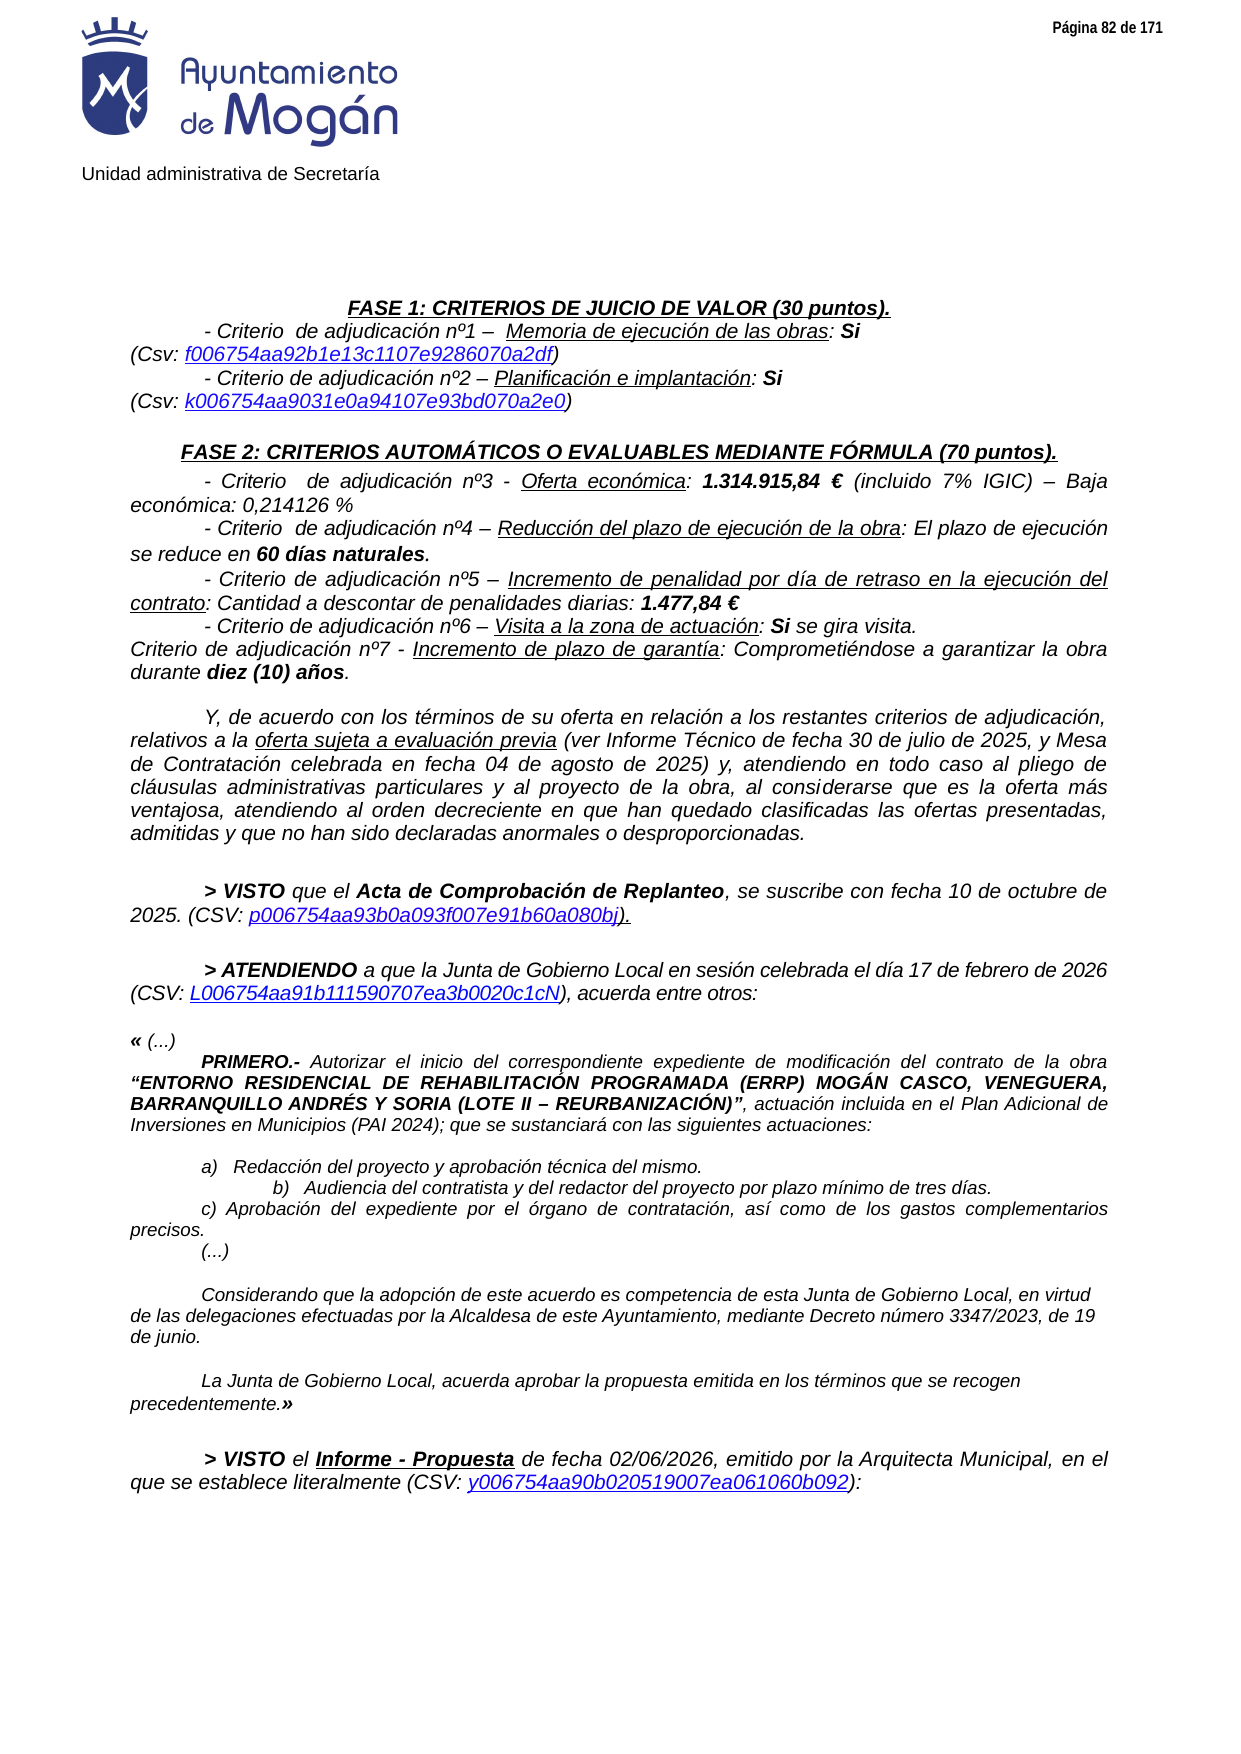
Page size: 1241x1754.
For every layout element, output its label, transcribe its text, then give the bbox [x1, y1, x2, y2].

text - Criterio de adjudicación nº6 – Visita a la zona de actuación: Si se gira visita. [130, 614, 1110, 638]
text - Criterio de adjudicación nº3 - Oferta económica: 1.314.915,84 € (incluido 7% IGIC) – Baja económica: 0,214126 % [130, 470, 1110, 516]
text - Criterio de adjudicación nº2 – Planificación e implantación: Si [130, 366, 1110, 389]
text (Csv: k006754aa9031e0a94107e93bd070a2e0) [130, 389, 1110, 413]
text > ATENDIENDO a que la Junta de Gobierno Local en sesión celebrada el día 17 de febrero de 2026 (CSV: L006754aa91b111590707ea3b0020c1cN), acuerda entre otros: [130, 959, 1110, 1005]
text FASE 1: CRITERIOS DE JUICIO DE VALOR (30 puntos). [130, 296, 1110, 320]
text Criterio de adjudicación nº7 - Incremento de plazo de garantía: Comprometiéndose a garantizar la obra durante diez (10) años. [130, 638, 1110, 684]
text > VISTO que el Acta de Comprobación de Replanteo, se suscribe con fecha 10 de octubre de 2025. (CSV: p006754aa93b0a093f007e91b60a080bj). [130, 880, 1110, 926]
text FASE 2: CRITERIOS AUTOMÁTICOS O EVALUABLES MEDIANTE FÓRMULA (70 puntos). [130, 440, 1110, 464]
text PRIMERO.- Autorizar el inicio del correspondiente expediente de modificación del contrato de la obra “ENTORNO RESIDENCIAL DE REHABILITACIÓN PROGRAMADA (ERRP) MOGÁN CASCO, VENEGUERA, BARRANQUILLO ANDRÉS Y SORIA (LOTE II – REURBANIZACIÓN)”, actuación incluida en el Plan Adicional de Inversiones en Municipios (PAI 2024); que se sustanciará con las siguientes actuaciones: [130, 1052, 1110, 1135]
text (...) [130, 1241, 1110, 1262]
text - Criterio de adjudicación nº1 – Memoria de ejecución de las obras: Si [130, 320, 1110, 343]
text (Csv: f006754aa92b1e13c1107e9286070a2df) [130, 343, 1110, 366]
text c) Aprobación del expediente por el órgano de contratación, así como de los gastos complementarios precisos. [130, 1199, 1110, 1241]
text > VISTO el Informe - Propuesta de fecha 02/06/2026, emitido por la Arquitecta Municipal, en el que se establece literalmente (CSV: y006754aa90b020519007ea061060b092): [130, 1447, 1110, 1494]
text a) Redacción del proyecto y aprobación técnica del mismo. [130, 1157, 1110, 1178]
text Considerando que la adopción de este acuerdo es competencia de esta Junta de Gobierno Local, en virtud de las delegaciones efectuadas por la Alcaldesa de este Ayuntamiento, mediante Decreto número 3347/2023, de 19 de junio. [130, 1285, 1110, 1348]
picture [81, 17, 398, 153]
text - Criterio de adjudicación nº5 – Incremento de penalidad por día de retraso en la ejecución del contrato: Cantidad a descontar de penalidades diarias: 1.477,84 € [130, 568, 1110, 614]
text - Criterio de adjudicación nº4 – Reducción del plazo de ejecución de la obra: El plazo de ejecución se reduce en 60 días naturales. [130, 516, 1110, 568]
text Y, de acuerdo con los términos de su oferta en relación a los restantes criterios de adjudicación, relativos a la oferta sujeta a evaluación previa (ver Informe Técnico de fecha 30 de julio de 2025, y Mesa de Contratación celebrada en fecha 04 de agosto de 2025) y, atendiendo en todo caso al pliego de cláusulas administrativas particulares y al proyecto de la obra, al considerarse que es la oferta más ventajosa, atendiendo al orden decreciente en que han quedado clasificadas las ofertas presentadas, admitidas y que no han sido declaradas anormales o desproporcionadas. [130, 706, 1110, 845]
list b) Audiencia del contratista y del redactor del proyecto por plazo mínimo de tres días. [130, 1178, 1110, 1199]
text « (...) [130, 1028, 1110, 1052]
text La Junta de Gobierno Local, acuerda aprobar la propuesta emitida en los términos que se recogen precedentemente.» [130, 1371, 1110, 1415]
